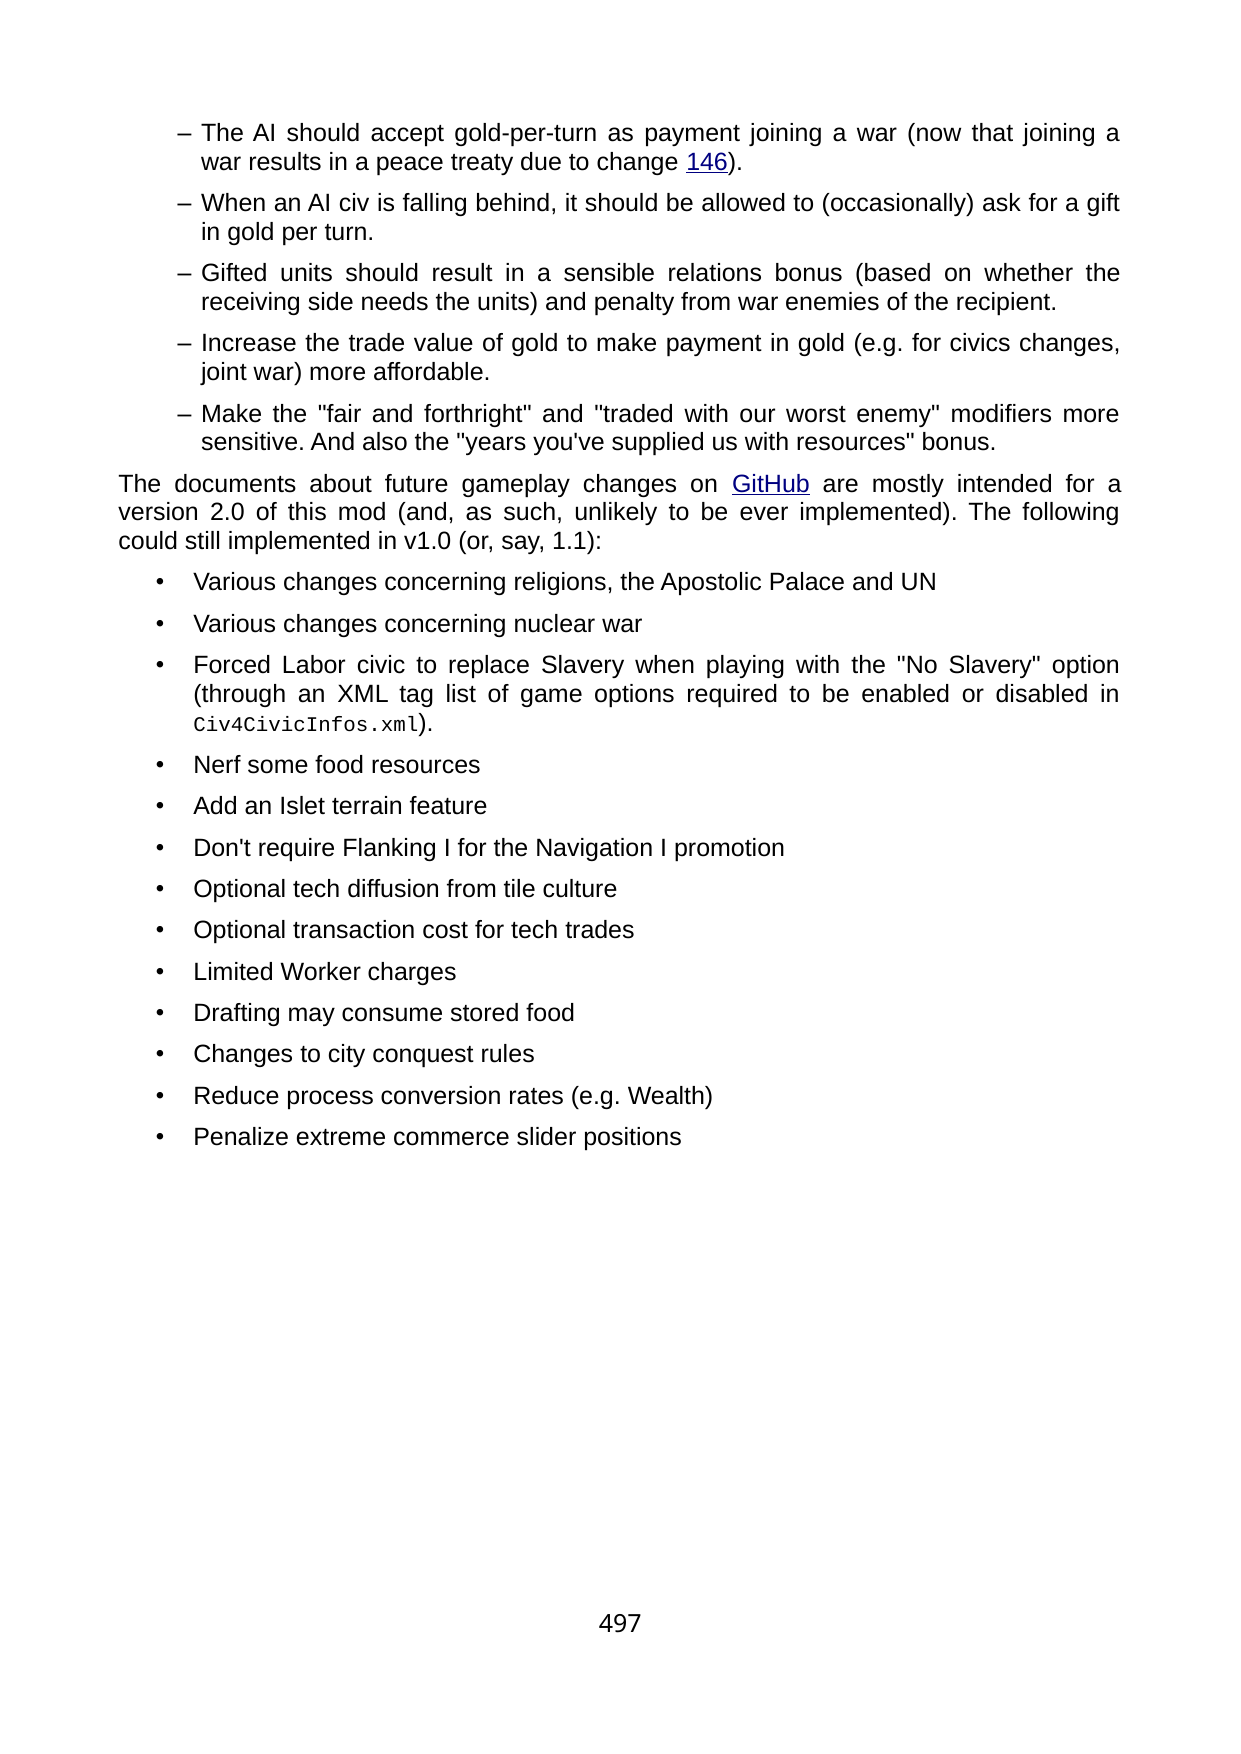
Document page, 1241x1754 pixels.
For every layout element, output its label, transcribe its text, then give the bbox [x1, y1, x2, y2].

list Penalize extreme commerce slider positions [156, 1122, 1122, 1151]
list Forced Labor civic to replace Slavery when playing with the "No Slavery" option (through an XML tag list of game options required to be enabled or disabled in Civ4CivicInfos.xml). [156, 650, 1122, 737]
list Gifted units should result in a sensible relations bonus (based on whether the receiving side needs the units) and penalty from war enemies of the recipient. [177, 258, 1122, 316]
text The documents about future gameplay changes on GitHub are mostly intended for a version 2.0 of this mod (and, as such, unlikely to be ever implemented). The following could still implemented in v1.0 (or, say, 1.1): [118, 469, 1122, 555]
list When an AI civ is falling behind, it should be allowed to (occasionally) ask for a gift in gold per turn. [177, 188, 1122, 246]
list Add an Islet terrain feature [156, 791, 1122, 820]
list Reduce process conversion rates (e.g. Wealth) [156, 1081, 1122, 1109]
list Various changes concerning nuclear war [156, 609, 1122, 638]
list Various changes concerning religions, the Apostolic Palace and UN [156, 567, 1122, 596]
list Optional transaction cost for tech trades [156, 915, 1122, 944]
list Nerf some food resources [156, 750, 1122, 779]
list Make the "fair and forthright" and "traded with our worst enemy" modifiers more sensitive. And also the "years you've supplied us with resources" bonus. [177, 398, 1122, 456]
list Optional tech diffusion from tile culture [156, 874, 1122, 903]
list Drafting may consume stored food [156, 998, 1122, 1027]
list Don't require Flanking I for the Navigation I promotion [156, 833, 1122, 861]
list Limited Worker charges [156, 957, 1122, 986]
list Changes to city conquest rules [156, 1039, 1122, 1068]
list The AI should accept gold-per-turn as payment joining a war (now that joining a war results in a peace treaty due to change 146). [177, 118, 1122, 176]
list Increase the trade value of gold to make payment in gold (e.g. for civics changes, joint war) more affordable. [177, 328, 1122, 386]
